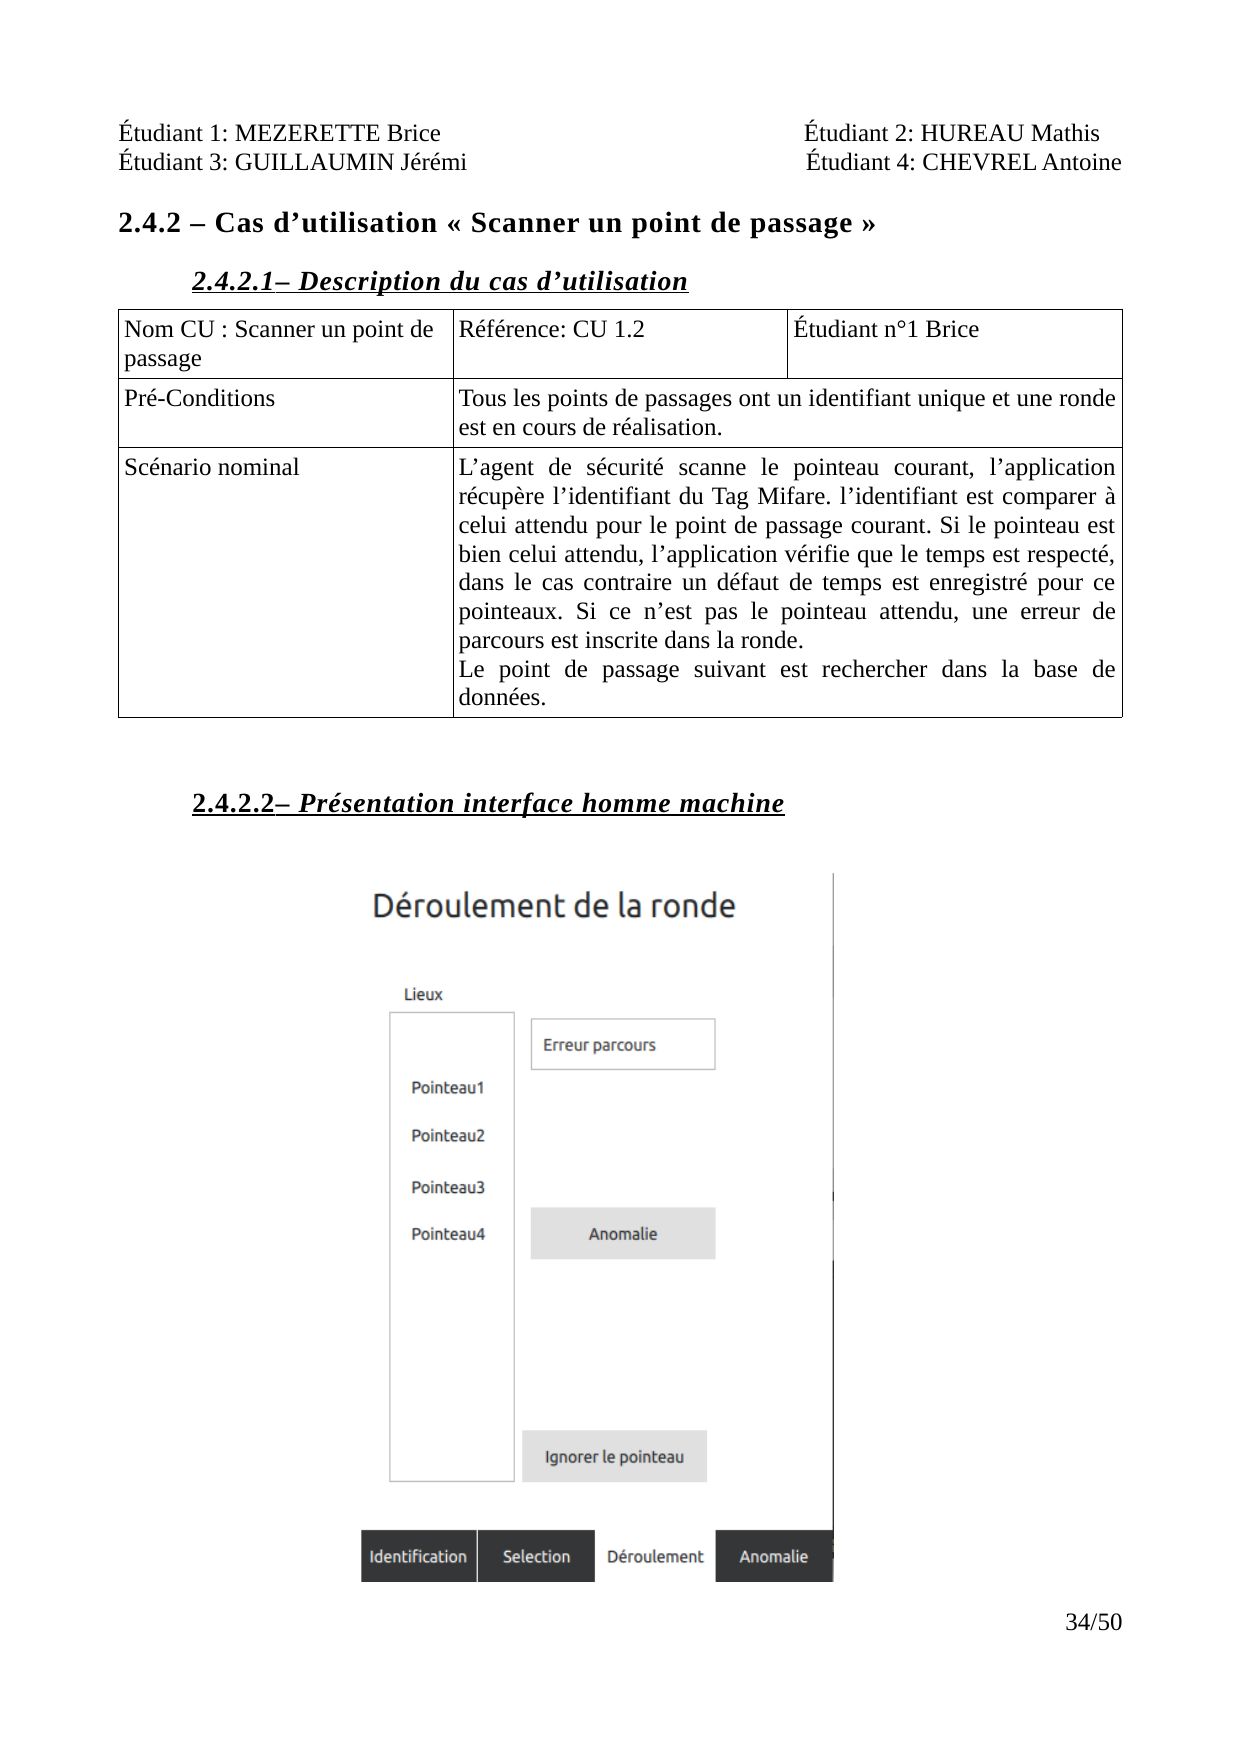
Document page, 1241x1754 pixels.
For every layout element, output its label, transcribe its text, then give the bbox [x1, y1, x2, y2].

subtitle 2.4.2.1– Description du cas d’utilisation [118, 264, 1122, 296]
table_cell Tous les points de passages ont un identifiant unique et une ronde est en cours de réalisation. [454, 379, 1122, 447]
table_cell Scénario nominal [119, 448, 453, 717]
table_header Étudiant n°1 Brice [788, 310, 1122, 377]
subtitle 2.4.2 – Cas d’utilisation « Scanner un point de passage » [118, 205, 1122, 239]
picture [361, 873, 834, 1582]
table_cell L’agent de sécurité scanne le pointeau courant, l’application récupère l’identifiant du Tag Mifare. l’identifiant est comparer à celui attendu pour le point de passage courant. Si le pointeau est bien celui attendu, l’application vérifie que le temps est respecté, dans le cas contraire un défaut de temps est enregistré pour ce pointeaux. Si ce n’est pas le pointeau attendu, une erreur de parcours est inscrite dans la ronde. Le point de passage suivant est rechercher dans la base de données. [454, 448, 1122, 717]
table_header Nom CU : Scanner un point de passage [119, 310, 453, 377]
subtitle 2.4.2.2– Présentation interface homme machine [118, 786, 1122, 818]
table_header Référence: CU 1.2 [454, 310, 787, 377]
table_cell Pré-Conditions [119, 379, 453, 447]
